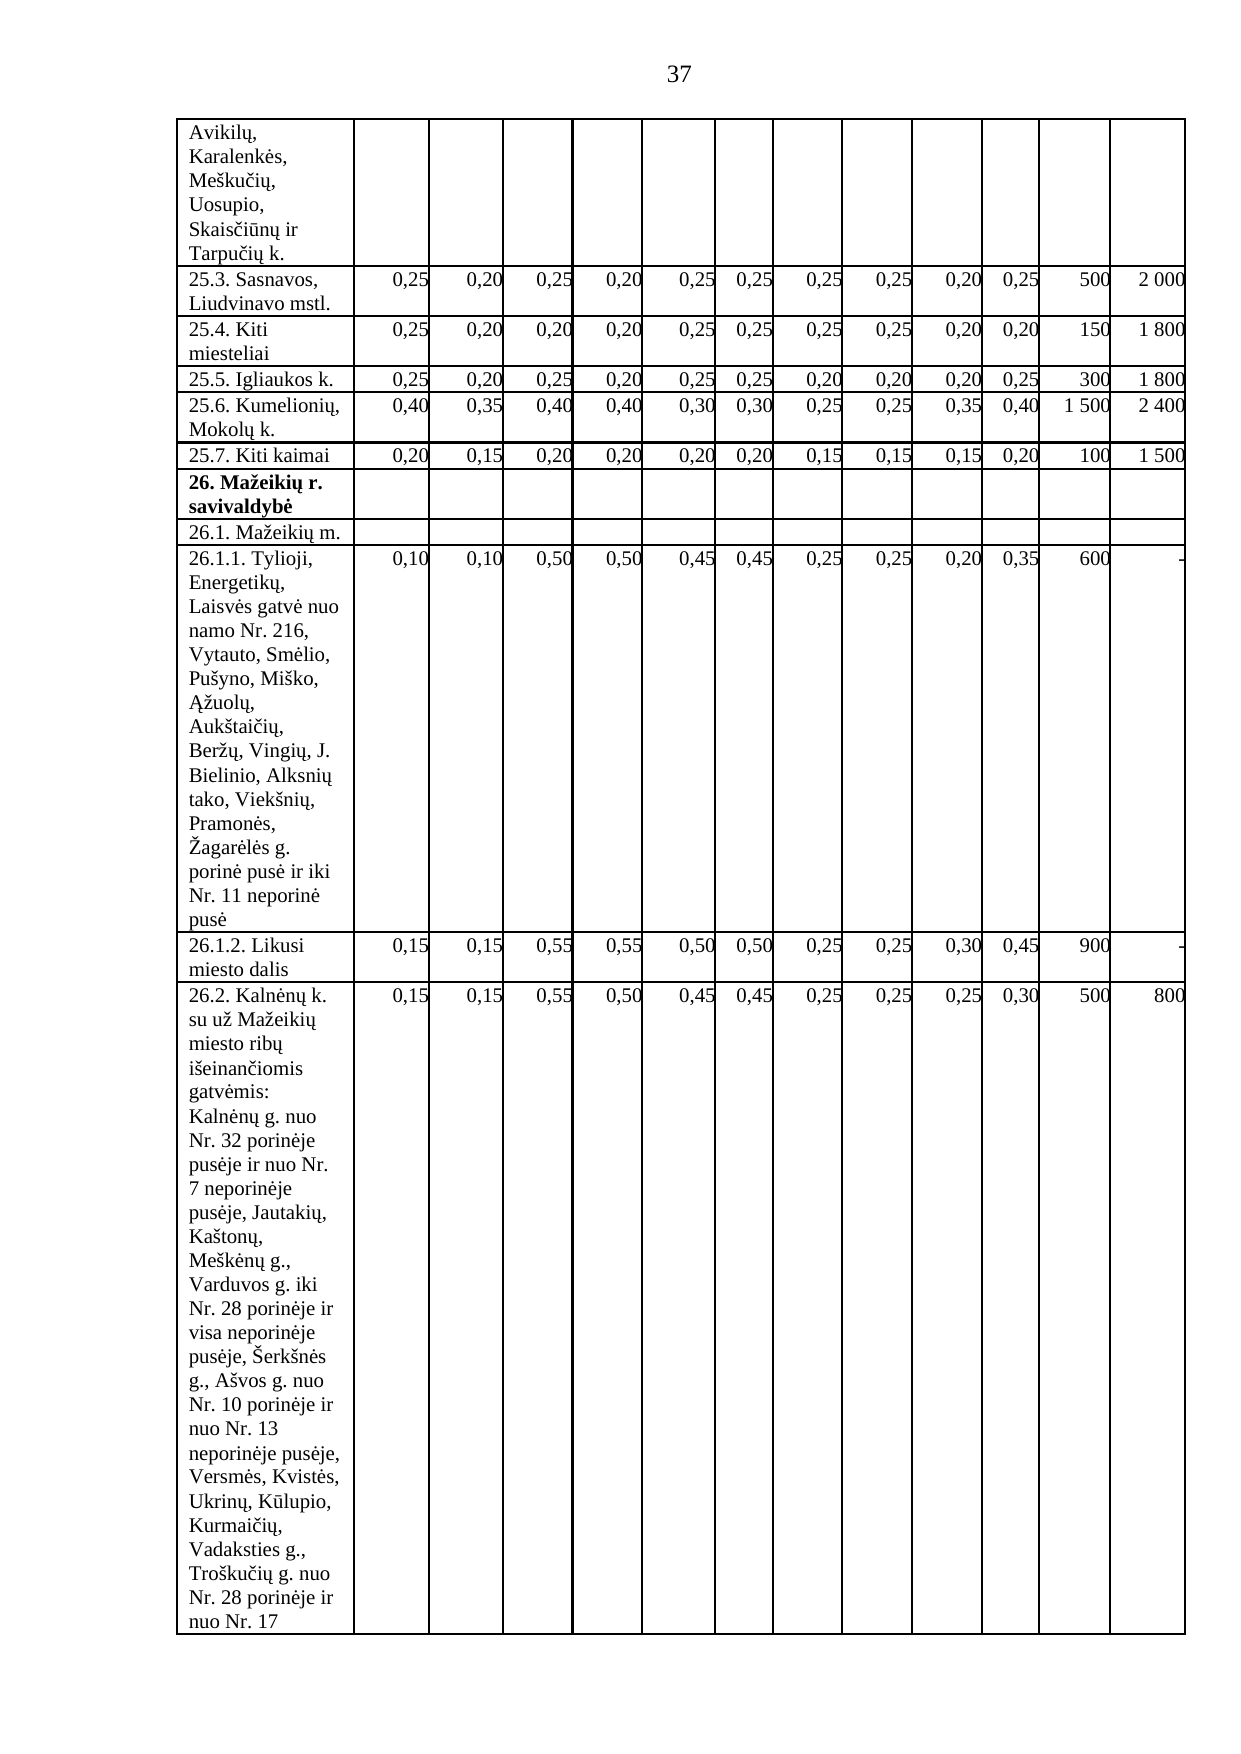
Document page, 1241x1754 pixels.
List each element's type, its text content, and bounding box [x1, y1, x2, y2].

table_cell 26. Mažeikių r. savivaldybė [178, 470, 353, 518]
table_cell [843, 520, 911, 544]
table_cell 0,20 [843, 367, 911, 391]
table_cell [430, 120, 502, 264]
table_cell 0,25 [843, 317, 911, 365]
table_cell 0,30 [716, 393, 772, 441]
table_cell [913, 520, 981, 544]
table_cell 0,25 [716, 317, 772, 365]
table_cell 0,20 [643, 444, 714, 467]
table_cell [643, 120, 714, 264]
table_cell 0,25 [716, 267, 772, 315]
table_cell 0,20 [913, 267, 981, 315]
table_cell 1 800 [1111, 367, 1184, 391]
table_cell 0,40 [355, 393, 428, 441]
table_cell 0,25 [504, 267, 571, 315]
table_cell 0,25 [355, 267, 428, 315]
table_cell 0,25 [774, 933, 841, 981]
table_cell 26.1. Mažeikių m. [178, 520, 353, 544]
table_cell 0,20 [913, 317, 981, 365]
table_cell [983, 120, 1038, 264]
table_cell [716, 120, 772, 264]
table_cell 0,50 [574, 983, 641, 1633]
table_cell 0,25 [843, 933, 911, 981]
table_cell 0,45 [716, 983, 772, 1633]
table_cell 0,25 [355, 317, 428, 365]
table_cell [574, 470, 641, 518]
table_cell 0,40 [504, 393, 571, 441]
table_cell 0,45 [983, 933, 1038, 981]
table_cell 0,45 [716, 546, 772, 931]
table_cell 0,50 [643, 933, 714, 981]
table_cell [843, 120, 911, 264]
table_cell 25.4. Kiti miesteliai [178, 317, 353, 365]
table_cell 26.1.2. Likusi miesto dalis [178, 933, 353, 981]
table_cell 0,20 [574, 267, 641, 315]
table_cell 25.5. Igliaukos k. [178, 367, 353, 391]
table_cell [643, 470, 714, 518]
table_cell 0,20 [574, 444, 641, 467]
table_cell 0,50 [716, 933, 772, 981]
table_cell [774, 120, 841, 264]
table_cell 1 500 [1111, 444, 1184, 467]
table_cell 0,45 [643, 983, 714, 1633]
table_cell [504, 520, 571, 544]
table_cell [574, 120, 641, 264]
table_cell 25.6. Kumelionių, Mokolų k. [178, 393, 353, 441]
table_cell [1111, 120, 1184, 264]
table_cell 0,25 [983, 267, 1038, 315]
table_cell 0,20 [504, 317, 571, 365]
table_cell 0,20 [430, 267, 502, 315]
table_cell 0,25 [913, 983, 981, 1633]
table_cell 25.7. Kiti kaimai [178, 444, 353, 467]
table_cell 800 [1111, 983, 1184, 1633]
table_cell 25.3. Sasnavos, Liudvinavo mstl. [178, 267, 353, 315]
table_cell 0,15 [355, 933, 428, 981]
table_cell 100 [1040, 444, 1109, 467]
table_cell 150 [1040, 317, 1109, 365]
table_cell 2 400 [1111, 393, 1184, 441]
table_cell 0,20 [574, 317, 641, 365]
table_cell 0,20 [983, 444, 1038, 467]
table_cell 500 [1040, 983, 1109, 1633]
table_cell 26.2. Kalnėnų k. su už Mažeikių miesto ribų išeinančiomis gatvėmis: Kalnėnų g. nuo Nr. 32 porinėje pusėje ir nuo Nr. 7 neporinėje pusėje, Jautakių, Kaštonų, Meškėnų g., Varduvos g. iki Nr. 28 porinėje ir visa neporinėje pusėje, Šerkšnės g., Ašvos g. nuo Nr. 10 porinėje ir nuo Nr. 13 neporinėje pusėje, Versmės, Kvistės, Ukrinų, Kūlupio, Kurmaičių, Vadaksties g., Troškučių g. nuo Nr. 28 porinėje ir nuo Nr. 17 [178, 983, 353, 1633]
table_cell 0,15 [774, 444, 841, 467]
table_cell 0,20 [913, 367, 981, 391]
table_cell 0,25 [504, 367, 571, 391]
table_cell [430, 470, 502, 518]
table_cell 0,15 [430, 983, 502, 1633]
table_cell 0,15 [843, 444, 911, 467]
table_cell 0,15 [913, 444, 981, 467]
table_cell 0,35 [430, 393, 502, 441]
table_cell 0,20 [774, 367, 841, 391]
table_cell 1 500 [1040, 393, 1109, 441]
table_cell 0,50 [574, 546, 641, 931]
table_cell [913, 120, 981, 264]
table_cell 0,25 [774, 317, 841, 365]
table_cell - [1111, 933, 1184, 981]
table_cell 500 [1040, 267, 1109, 315]
table_cell 0,20 [716, 444, 772, 467]
table_cell [643, 520, 714, 544]
table_cell 0,25 [774, 983, 841, 1633]
table_cell 0,35 [983, 546, 1038, 931]
table_cell 0,15 [355, 983, 428, 1633]
table_cell 0,25 [843, 983, 911, 1633]
table_cell 0,25 [774, 546, 841, 931]
table_cell 0,55 [504, 933, 571, 981]
table_cell [843, 470, 911, 518]
table_cell [574, 520, 641, 544]
table_cell [430, 520, 502, 544]
table_cell 0,25 [843, 393, 911, 441]
table_cell 2 000 [1111, 267, 1184, 315]
table_cell 0,40 [983, 393, 1038, 441]
table_cell [355, 120, 428, 264]
table_cell 0,15 [430, 444, 502, 467]
table_cell [504, 120, 571, 264]
table_cell 0,25 [983, 367, 1038, 391]
table_cell 26.1.1. Tylioji, Energetikų, Laisvės gatvė nuo namo Nr. 216, Vytauto, Smėlio, Pušyno, Miško, Ąžuolų, Aukštaičių, Beržų, Vingių, J. Bielinio, Alksnių tako, Viekšnių, Pramonės, Žagarėlės g. porinė pusė ir iki Nr. 11 neporinė pusė [178, 546, 353, 931]
table_cell 0,25 [774, 393, 841, 441]
table_cell 0,30 [913, 933, 981, 981]
table_cell [774, 520, 841, 544]
table_cell [774, 470, 841, 518]
table_cell [1040, 520, 1109, 544]
table_cell 0,25 [643, 367, 714, 391]
table_cell 0,20 [430, 367, 502, 391]
table_cell 0,25 [716, 367, 772, 391]
table_cell 0,10 [430, 546, 502, 931]
table_cell [1040, 120, 1109, 264]
table_cell 0,10 [355, 546, 428, 931]
table_cell [983, 470, 1038, 518]
table_cell [1111, 520, 1184, 544]
table_cell 0,30 [983, 983, 1038, 1633]
table_cell 0,15 [430, 933, 502, 981]
table_cell 600 [1040, 546, 1109, 931]
table_cell 0,20 [430, 317, 502, 365]
table_cell 0,55 [574, 933, 641, 981]
table_cell [504, 470, 571, 518]
table_cell 0,20 [574, 367, 641, 391]
table_cell 0,50 [504, 546, 571, 931]
table_cell [355, 520, 428, 544]
table_cell - [1111, 546, 1184, 931]
table_cell 0,20 [913, 546, 981, 931]
table_cell [716, 470, 772, 518]
table_cell 0,30 [643, 393, 714, 441]
table_cell 0,20 [355, 444, 428, 467]
table_cell [983, 520, 1038, 544]
table_cell 0,20 [983, 317, 1038, 365]
table_cell 0,55 [504, 983, 571, 1633]
table_cell 0,25 [355, 367, 428, 391]
table_cell 1 800 [1111, 317, 1184, 365]
table_cell 300 [1040, 367, 1109, 391]
table_cell 0,25 [643, 267, 714, 315]
table_cell [355, 470, 428, 518]
table_cell 0,25 [774, 267, 841, 315]
table_cell 0,35 [913, 393, 981, 441]
table_cell 0,25 [643, 317, 714, 365]
table_cell 0,40 [574, 393, 641, 441]
table_cell [1040, 470, 1109, 518]
table_cell 900 [1040, 933, 1109, 981]
table_cell 0,25 [843, 546, 911, 931]
table_cell Avikilų, Karalenkės, Meškučių, Uosupio, Skaisčiūnų ir Tarpučių k. [178, 120, 353, 264]
table_cell 0,20 [504, 444, 571, 467]
table_cell 0,25 [843, 267, 911, 315]
table_cell 0,45 [643, 546, 714, 931]
table_cell [1111, 470, 1184, 518]
table_cell [913, 470, 981, 518]
table_cell [716, 520, 772, 544]
